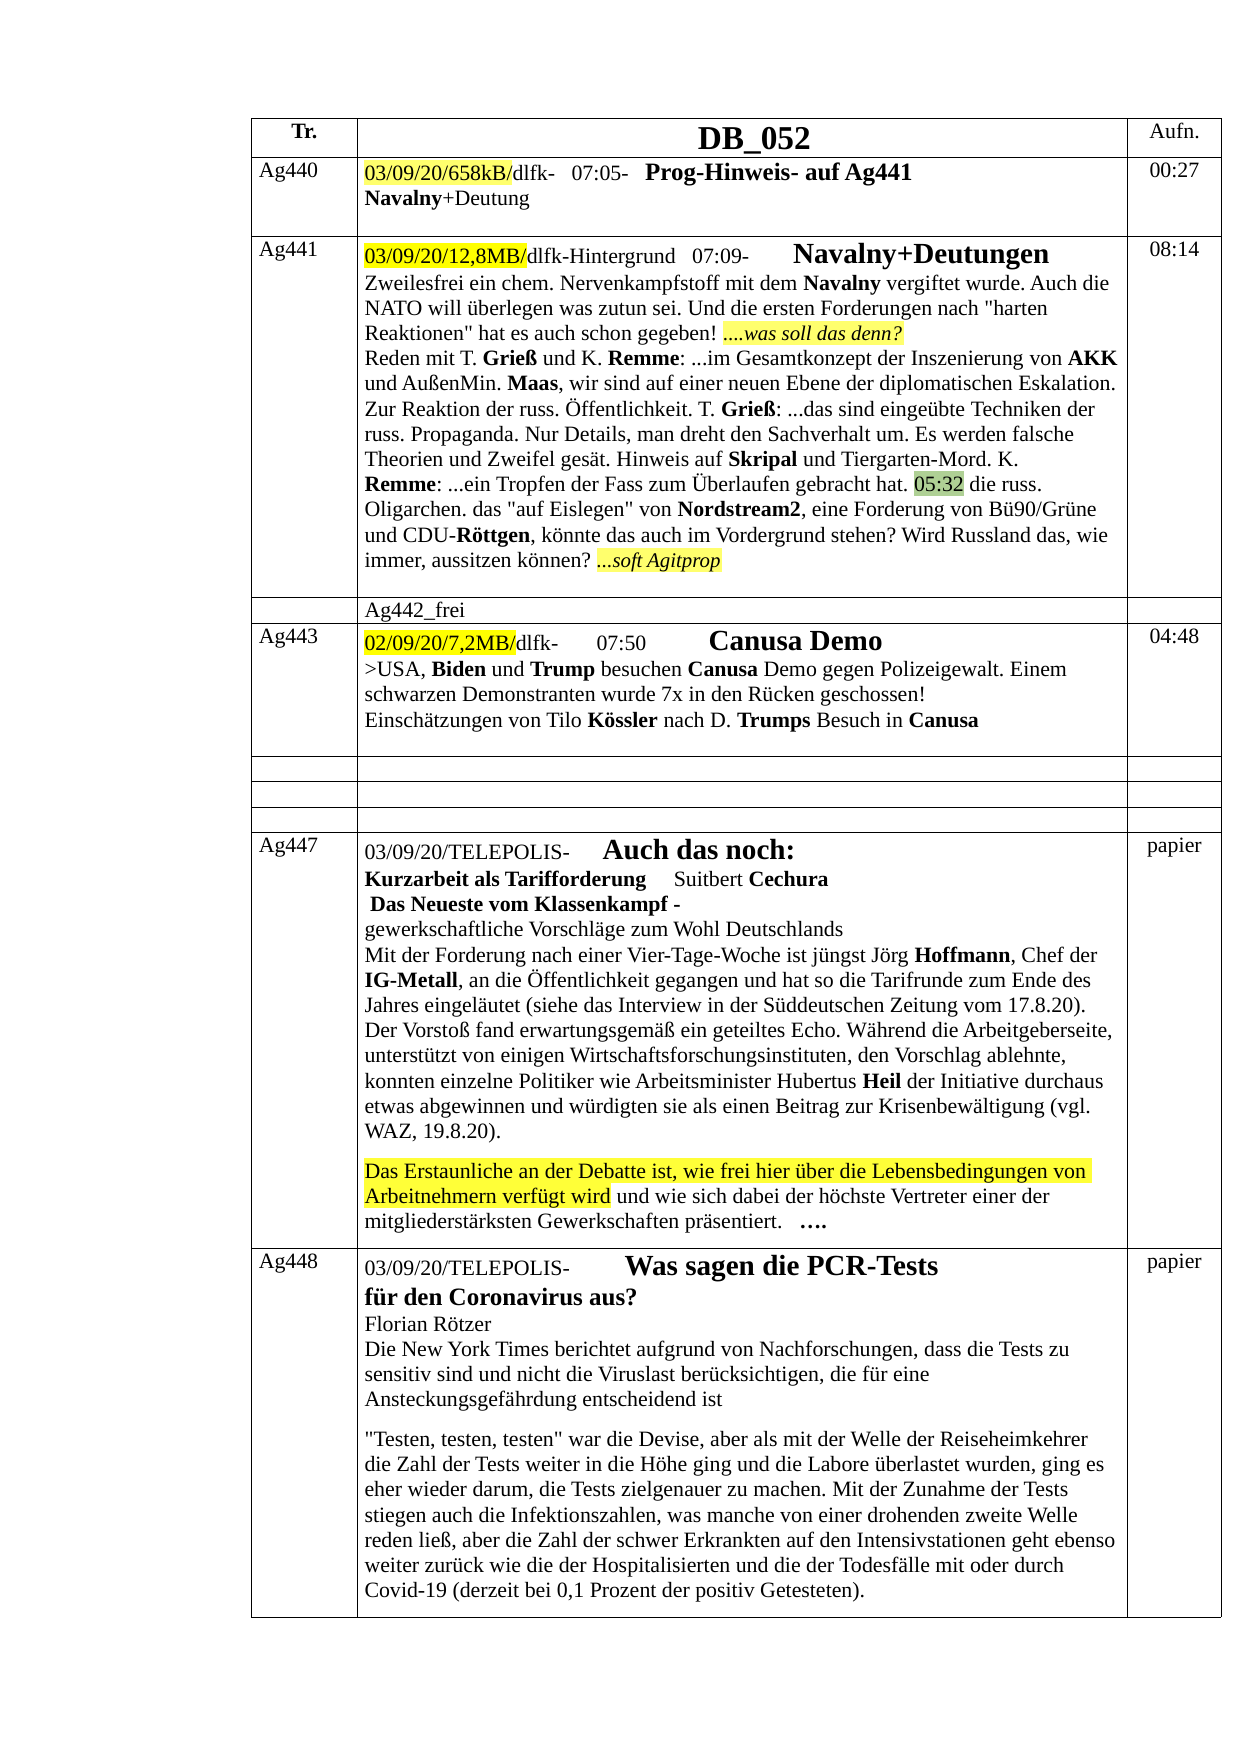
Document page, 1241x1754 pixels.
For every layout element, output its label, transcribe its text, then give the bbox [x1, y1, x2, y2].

table_cell [1128, 782, 1221, 807]
table_cell 03/09/20/658kB/dlfk- 07:05- Prog-Hinweis- auf Ag441 Navalny+Deutung [358, 158, 1127, 236]
table_cell [358, 782, 1127, 807]
table_cell 03/09/20/12,8MB/dlfk-Hintergrund 07:09- Navalny+Deutungen Zweilesfrei ein chem. Nervenkampfstoff mit dem Navalny vergiftet wurde. Auch die NATO will überlegen was zutun sei. Und die ersten Forderungen nach "harten Reaktionen" hat es auch schon gegeben! ....was soll das denn? Reden mit T. Grieß und K. Remme: ...im Gesamtkonzept der Inszenierung von AKK und AußenMin. Maas, wir sind auf einer neuen Ebene der diplomatischen Eskalation. Zur Reaktion der russ. Öffentlichkeit. T. Grieß: ...das sind eingeübte Techniken der russ. Propaganda. Nur Details, man dreht den Sachverhalt um. Es werden falsche Theorien und Zweifel gesät. Hinweis auf Skripal und Tiergarten-Mord. K. Remme: ...ein Tropfen der Fass zum Überlaufen gebracht hat. 05:32 die russ. Oligarchen. das "auf Eislegen" von Nordstream2, eine Forderung von Bü90/Grüne und CDU-Röttgen, könnte das auch im Vordergrund stehen? Wird Russland das, wie immer, aussitzen können? ...soft Agitprop [358, 237, 1127, 597]
table_cell 00:27 [1128, 158, 1221, 236]
table_cell 04:48 [1128, 624, 1221, 756]
table_cell [358, 808, 1127, 832]
table_cell 03/09/20/TELEPOLIS- Auch das noch: Kurzarbeit als Tarifforderung Suitbert Cechura Das Neueste vom Klassenkampf - gewerkschaftliche Vorschläge zum Wohl Deutschlands Mit der Forderung nach einer Vier-Tage-Woche ist jüngst Jörg Hoffmann, Chef der IG-Metall, an die Öffentlichkeit gegangen und hat so die Tarifrunde zum Ende des Jahres eingeläutet (siehe das Interview in der Süddeutschen Zeitung vom 17.8.20). Der Vorstoß fand erwartungsgemäß ein geteiltes Echo. Während die Arbeitgeberseite, unterstützt von einigen Wirtschaftsforschungsinstituten, den Vorschlag ablehnte, konnten einzelne Politiker wie Arbeitsminister Hubertus Heil der Initiative durchaus etwas abgewinnen und würdigten sie als einen Beitrag zur Krisenbewältigung (vgl. WAZ, 19.8.20). Das Erstaunliche an der Debatte ist, wie frei hier über die Lebensbedingungen von Arbeitnehmern verfügt wird und wie sich dabei der höchste Vertreter einer der mitgliederstärksten Gewerkschaften präsentiert. …. [358, 833, 1127, 1248]
table_cell papier [1128, 833, 1221, 1248]
table_cell Ag448 [252, 1249, 357, 1617]
table_cell [252, 598, 357, 622]
table_cell [358, 757, 1127, 781]
table_cell Ag447 [252, 833, 357, 1248]
table_cell [252, 757, 357, 781]
table_cell 03/09/20/TELEPOLIS- Was sagen die PCR-Tests für den Coronavirus aus? Florian Rötzer Die New York Times berichtet aufgrund von Nachforschungen, dass die Tests zu sensitiv sind und nicht die Viruslast berücksichtigen, die für eine Ansteckungsgefährdung entscheidend ist "Testen, testen, testen" war die Devise, aber als mit der Welle der Reiseheimkehrer die Zahl der Tests weiter in die Höhe ging und die Labore überlastet wurden, ging es eher wieder darum, die Tests zielgenauer zu machen. Mit der Zunahme der Tests stiegen auch die Infektionszahlen, was manche von einer drohenden zweite Welle reden ließ, aber die Zahl der schwer Erkrankten auf den Intensivstationen geht ebenso weiter zurück wie die der Hospitalisierten und die der Todesfälle mit oder durch Covid-19 (derzeit bei 0,1 Prozent der positiv Getesteten). [358, 1249, 1127, 1617]
table_cell papier [1128, 1249, 1221, 1617]
table_cell Ag441 [252, 237, 357, 597]
table_header DB_052 [358, 119, 1127, 157]
table_header ­Tr. [252, 119, 357, 157]
table_cell [252, 782, 357, 807]
table_cell [252, 808, 357, 832]
table_cell [1128, 808, 1221, 832]
table_header Aufn. [1128, 119, 1221, 157]
table_cell 08:14 [1128, 237, 1221, 597]
table_cell Ag440 [252, 158, 357, 236]
table_cell [1128, 757, 1221, 781]
table_cell [1128, 598, 1221, 622]
table_cell 02/09/20/7,2MB/dlfk- 07:50 Canusa Demo >USA, Biden und Trump besuchen Canusa Demo gegen Polizeigewalt. Einem schwarzen Demonstranten wurde 7x in den Rücken geschossen! Einschätzungen von Tilo Kössler nach D. Trumps Besuch in Canusa [358, 624, 1127, 756]
table_cell Ag443 [252, 624, 357, 756]
table_cell Ag442_frei [358, 598, 1127, 622]
